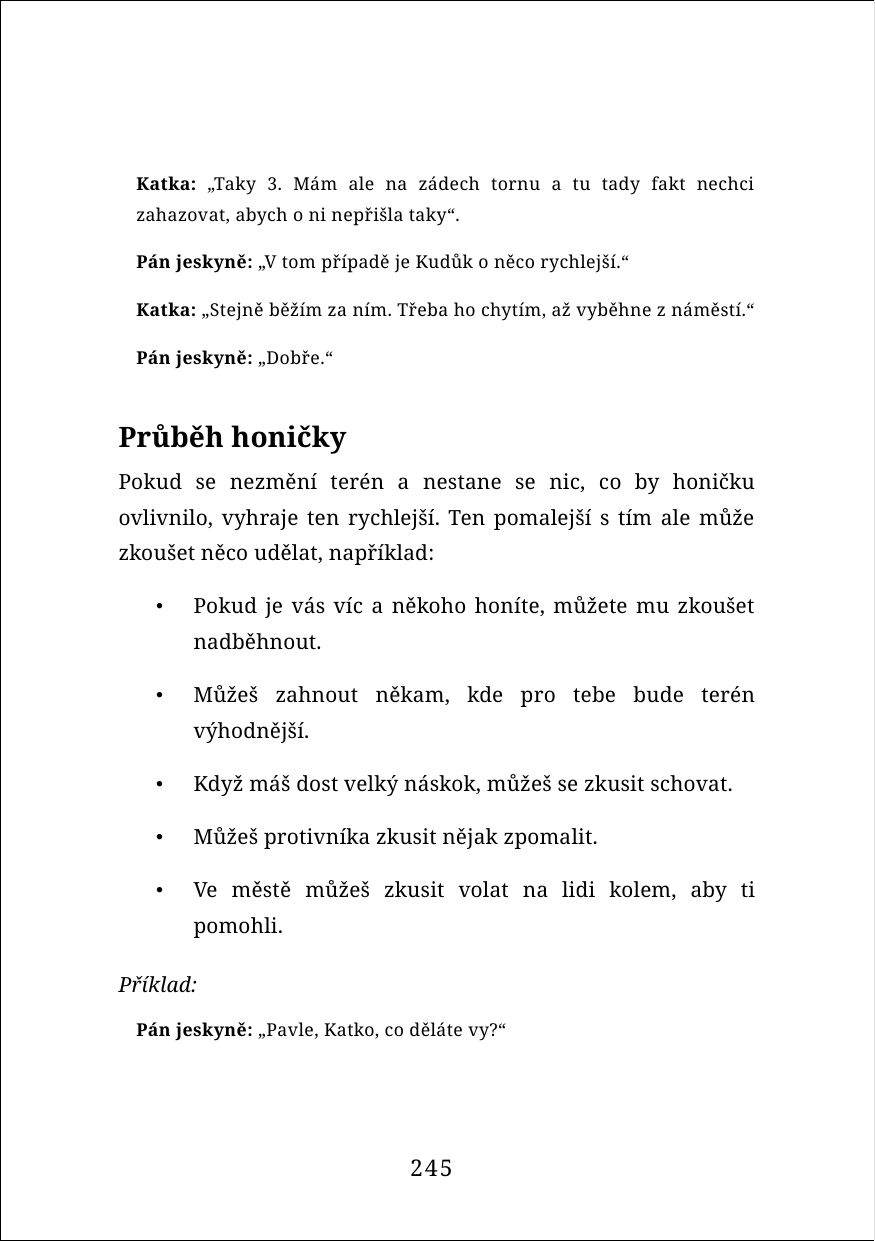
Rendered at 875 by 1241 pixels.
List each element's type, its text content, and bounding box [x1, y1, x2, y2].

text Příklad: [118, 970, 756, 999]
list Když máš dost velký náskok, můžeš se zkusit schovat. [156, 769, 756, 798]
text Pán jeskyně: „V tom případě je Kudůk o něco rychlejší.“ [136, 250, 756, 274]
text Katka: „Stejně běžím za ním. Třeba ho chytím, až vyběhne z náměstí.“ [136, 298, 756, 322]
list Můžeš zahnout někam, kde pro tebe bude terén výhodnější. [156, 680, 756, 744]
list Můžeš protivníka zkusit nějak zpomalit. [156, 822, 756, 851]
list Pokud je vás víc a někoho honíte, můžete mu zkoušet nadběhnout. [156, 592, 756, 656]
text Pán jeskyně: „Pavle, Katko, co děláte vy?“ [136, 1018, 756, 1042]
subtitle Průběh honičky [118, 417, 756, 456]
text Pán jeskyně: „Dobře.“ [136, 346, 756, 370]
text Katka: „Taky 3. Mám ale na zádech tornu a tu tady fakt nechci zahazovat, abych o ni nepřišla taky“. [136, 172, 756, 226]
list Ve městě můžeš zkusit volat na lidi kolem, aby ti pomohli. [156, 876, 756, 939]
text Pokud se nezmění terén a nestane se nic, co by honičku ovlivnilo, vyhraje ten rychlejší. Ten pomalejší s tím ale může zkoušet něco udělat, například: [118, 467, 756, 567]
